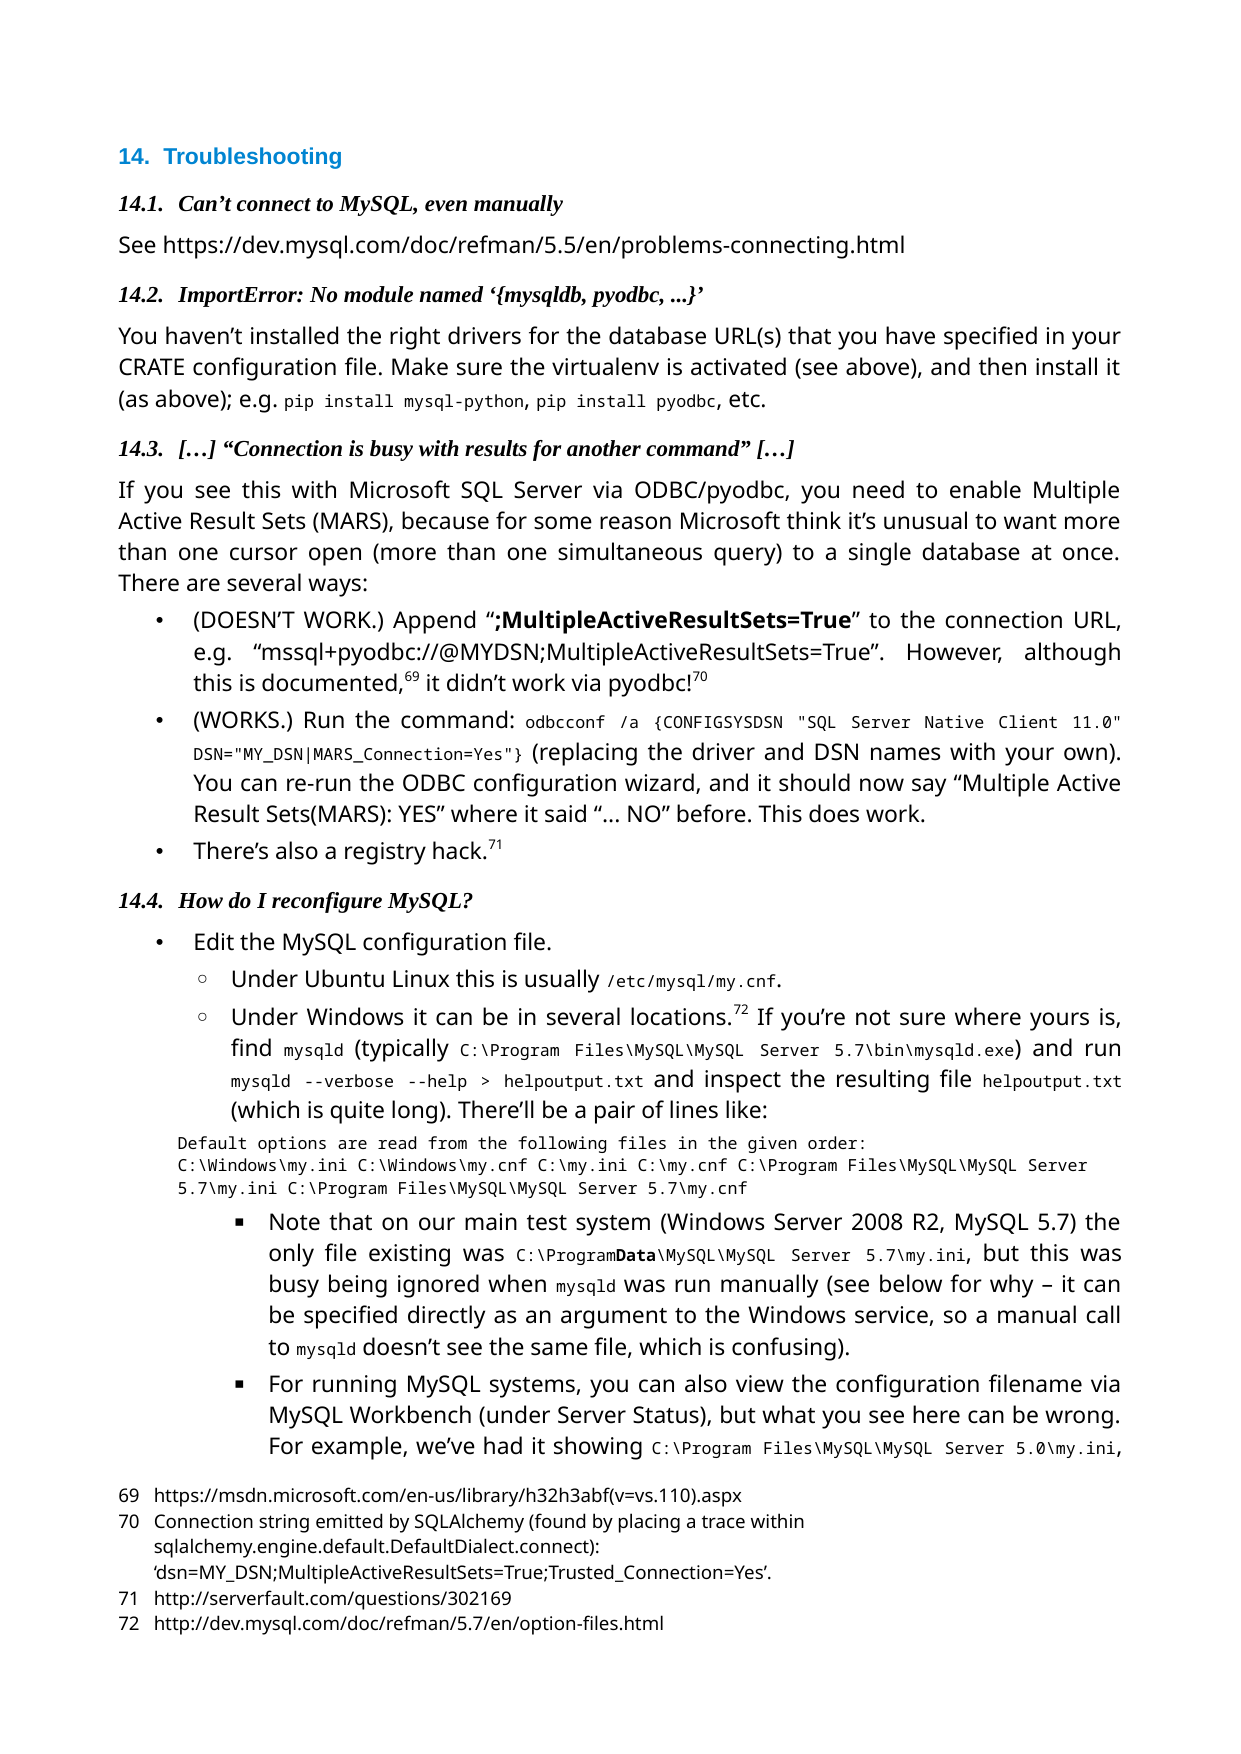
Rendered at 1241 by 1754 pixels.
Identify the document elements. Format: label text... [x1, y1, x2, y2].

list (DOESN’T WORK.) Append “;MultipleActiveResultSets=True” to the connection URL, e.g. “mssql+pyodbc://@MYDSN;MultipleActiveResultSets=True”. However, although this is documented, it didn’t work via pyodbc! [156, 604, 1122, 698]
list Under Ubuntu Linux this is usually /etc/mysql/my.cnf. [193, 963, 1122, 994]
list https://msdn.microsoft.com/en-us/library/h32h3abf(v=vs.110).aspx [118, 1483, 1122, 1508]
list Edit the MySQL configuration file. [156, 926, 1122, 957]
text Default options are read from the following files in the given order: [177, 1131, 1122, 1154]
list Note that on our main test system (Windows Server 2008 R2, MySQL 5.7) the only file existing was C:\ProgramData\MySQL\MySQL Server 5.7\my.ini, but this was busy being ignored when mysqld was run manually (see below for why – it can be specified directly as an argument to the Windows service, so a manual call to mysqld doesn’t see the same file, which is confusing). [231, 1205, 1122, 1362]
text C:\Windows\my.ini C:\Windows\my.cnf C:\my.ini C:\my.cnf C:\Program Files\MySQL\MySQL Server 5.7\my.ini C:\Program Files\MySQL\MySQL Server 5.7\my.cnf [177, 1154, 1122, 1199]
text See https://dev.mysql.com/doc/refman/5.5/en/problems-connecting.html [118, 229, 1122, 260]
list For running MySQL systems, you can also view the configuration filename via MySQL Workbench (under Server Status), but what you see here can be wrong. For example, we’ve had it showing C:\Program Files\MySQL\MySQL Server 5.0\my.ini, [231, 1368, 1122, 1461]
subtitle How do I reconfigure MySQL? [118, 887, 1122, 913]
list http://dev.mysql.com/doc/refman/5.7/en/option-files.html [118, 1610, 1122, 1636]
list http://serverfault.com/questions/302169 [118, 1585, 1122, 1610]
list There’s also a registry hack. [156, 835, 1122, 866]
subtitle ImportError: No module named ‘{mysqldb, pyodbc, ...}’ [118, 281, 1122, 308]
list Under Windows it can be in several locations. If you’re not sure where yours is, find mysqld (typically C:\Program Files\MySQL\MySQL Server 5.7\bin\mysqld.exe) and run mysqld --verbose --help > helpoutput.txt and inspect the resulting file helpoutput.txt (which is quite long). There’ll be a pair of lines like: [193, 1000, 1122, 1125]
subtitle Can’t connect to MySQL, even manually [118, 190, 1122, 217]
list (WORKS.) Run the command: odbcconf /a {CONFIGSYSDSN "SQL Server Native Client 11.0" DSN="MY_DSN|MARS_Connection=Yes"} (replacing the driver and DSN names with your own). You can re-run the ODBC configuration wizard, and it should now say “Multiple Active Result Sets(MARS): YES” where it said “... NO” before. This does work. [156, 704, 1122, 829]
subtitle […] “Connection is busy with results for another command” […] [118, 435, 1122, 461]
subtitle Troubleshooting [118, 143, 1122, 169]
text You haven’t installed the right drivers for the database URL(s) that you have specified in your CRATE configuration file. Make sure the virtualenv is activated (see above), and then install it (as above); e.g. pip install mysql-python, pip install pyodbc, etc. [118, 320, 1122, 414]
text If you see this with Microsoft SQL Server via ODBC/pyodbc, you need to enable Multiple Active Result Sets (MARS), because for some reason Microsoft think it’s unusual to want more than one cursor open (more than one simultaneous query) to a single database at once. There are several ways: [118, 473, 1122, 598]
list Connection string emitted by SQLAlchemy (found by placing a trace within sqlalchemy.engine.default.DefaultDialect.connect): ‘dsn=MY_DSN;MultipleActiveResultSets=True;Trusted_Connection=Yes’. [118, 1508, 1122, 1585]
